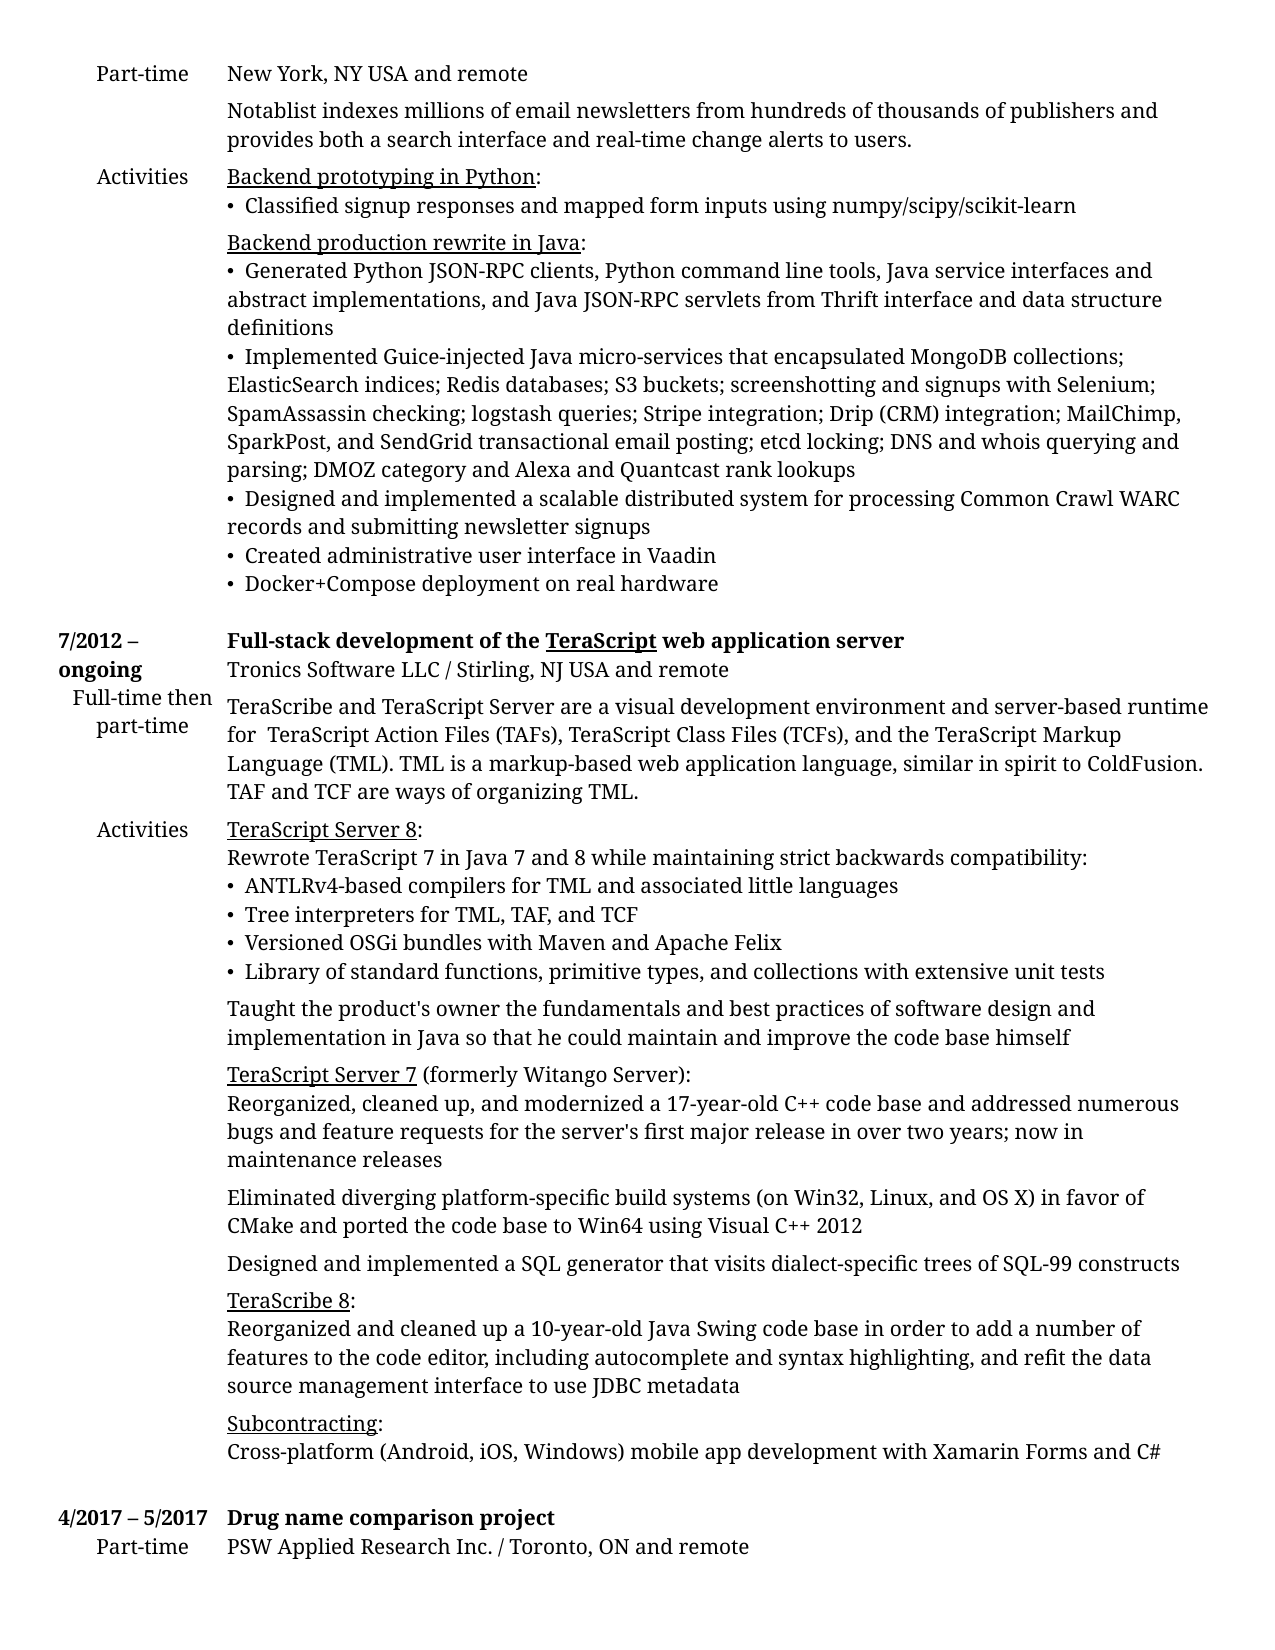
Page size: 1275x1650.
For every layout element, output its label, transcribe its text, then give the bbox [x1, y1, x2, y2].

table_cell Activities [58, 153, 227, 598]
table_cell [227, 1475, 1216, 1503]
table_cell Activities [58, 806, 227, 1475]
table_cell TeraScript Server 8: Rewrote TeraScript 7 in Java 7 and 8 while maintaining strict backwards compatibility: ANTLRv4-based compilers for TML and associated little languages Tree interpreters for TML, TAF, and TCF Versioned OSGi bundles with Maven and Apache Felix Library of standard functions, primitive types, and collections with extensive unit tests Taught the product's owner the fundamentals and best practices of software design and implementation in Java so that he could maintain and improve the code base himself TeraScript Server 7 (formerly Witango Server): Reorganized, cleaned up, and modernized a 17-year-old C++ code base and addressed numerous bugs and feature requests for the server's first major release in over two years; now in maintenance releases Eliminated diverging platform-specific build systems (on Win32, Linux, and OS X) in favor of CMake and ported the code base to Win64 using Visual C++ 2012 Designed and implemented a SQL generator that visits dialect-specific trees of SQL-99 constructs TeraScribe 8: Reorganized and cleaned up a 10-year-old Java Swing code base in order to add a number of features to the code editor, including autocomplete and syntax highlighting, and refit the data source management interface to use JDBC metadata Subcontracting: Cross-platform (Android, iOS, Windows) mobile app development with Xamarin Forms and C# [227, 806, 1216, 1475]
table_cell Drug name comparison project PSW Applied Research Inc. / Toronto, ON and remote [227, 1504, 1216, 1569]
table_cell 4/2017 – 5/2017 Part-time [58, 1504, 227, 1569]
table_cell Full-stack development of the TeraScript web application server Tronics Software LLC / Stirling, NJ USA and remote TeraScribe and TeraScript Server are a visual development environment and server-based runtime for TeraScript Action Files (TAFs), TeraScript Class Files (TCFs), and the TeraScript Markup Language (TML). TML is a markup-based web application language, similar in spirit to ColdFusion. TAF and TCF are ways of organizing TML. [227, 626, 1216, 806]
table_cell [227, 598, 1216, 626]
table_cell Part-time [58, 59, 227, 153]
table_cell Backend prototyping in Python: Classified signup responses and mapped form inputs using numpy/scipy/scikit-learn Backend production rewrite in Java: Generated Python JSON-RPC clients, Python command line tools, Java service interfaces and abstract implementations, and Java JSON-RPC servlets from Thrift interface and data structure definitions Implemented Guice-injected Java micro-services that encapsulated MongoDB collections; ElasticSearch indices; Redis databases; S3 buckets; screenshotting and signups with Selenium; SpamAssassin checking; logstash queries; Stripe integration; Drip (CRM) integration; MailChimp, SparkPost, and SendGrid transactional email posting; etcd locking; DNS and whois querying and parsing; DMOZ category and Alexa and Quantcast rank lookups Designed and implemented a scalable distributed system for processing Common Crawl WARC records and submitting newsletter signups Created administrative user interface in Vaadin Docker+Compose deployment on real hardware [227, 153, 1216, 598]
table_cell 7/2012 – ongoing Full-time then part-time [58, 626, 227, 806]
table_cell New York, NY USA and remote Notablist indexes millions of email newsletters from hundreds of thousands of publishers and provides both a search interface and real-time change alerts to users. [227, 59, 1216, 153]
table_cell [58, 1475, 227, 1503]
table_cell [58, 598, 227, 626]
